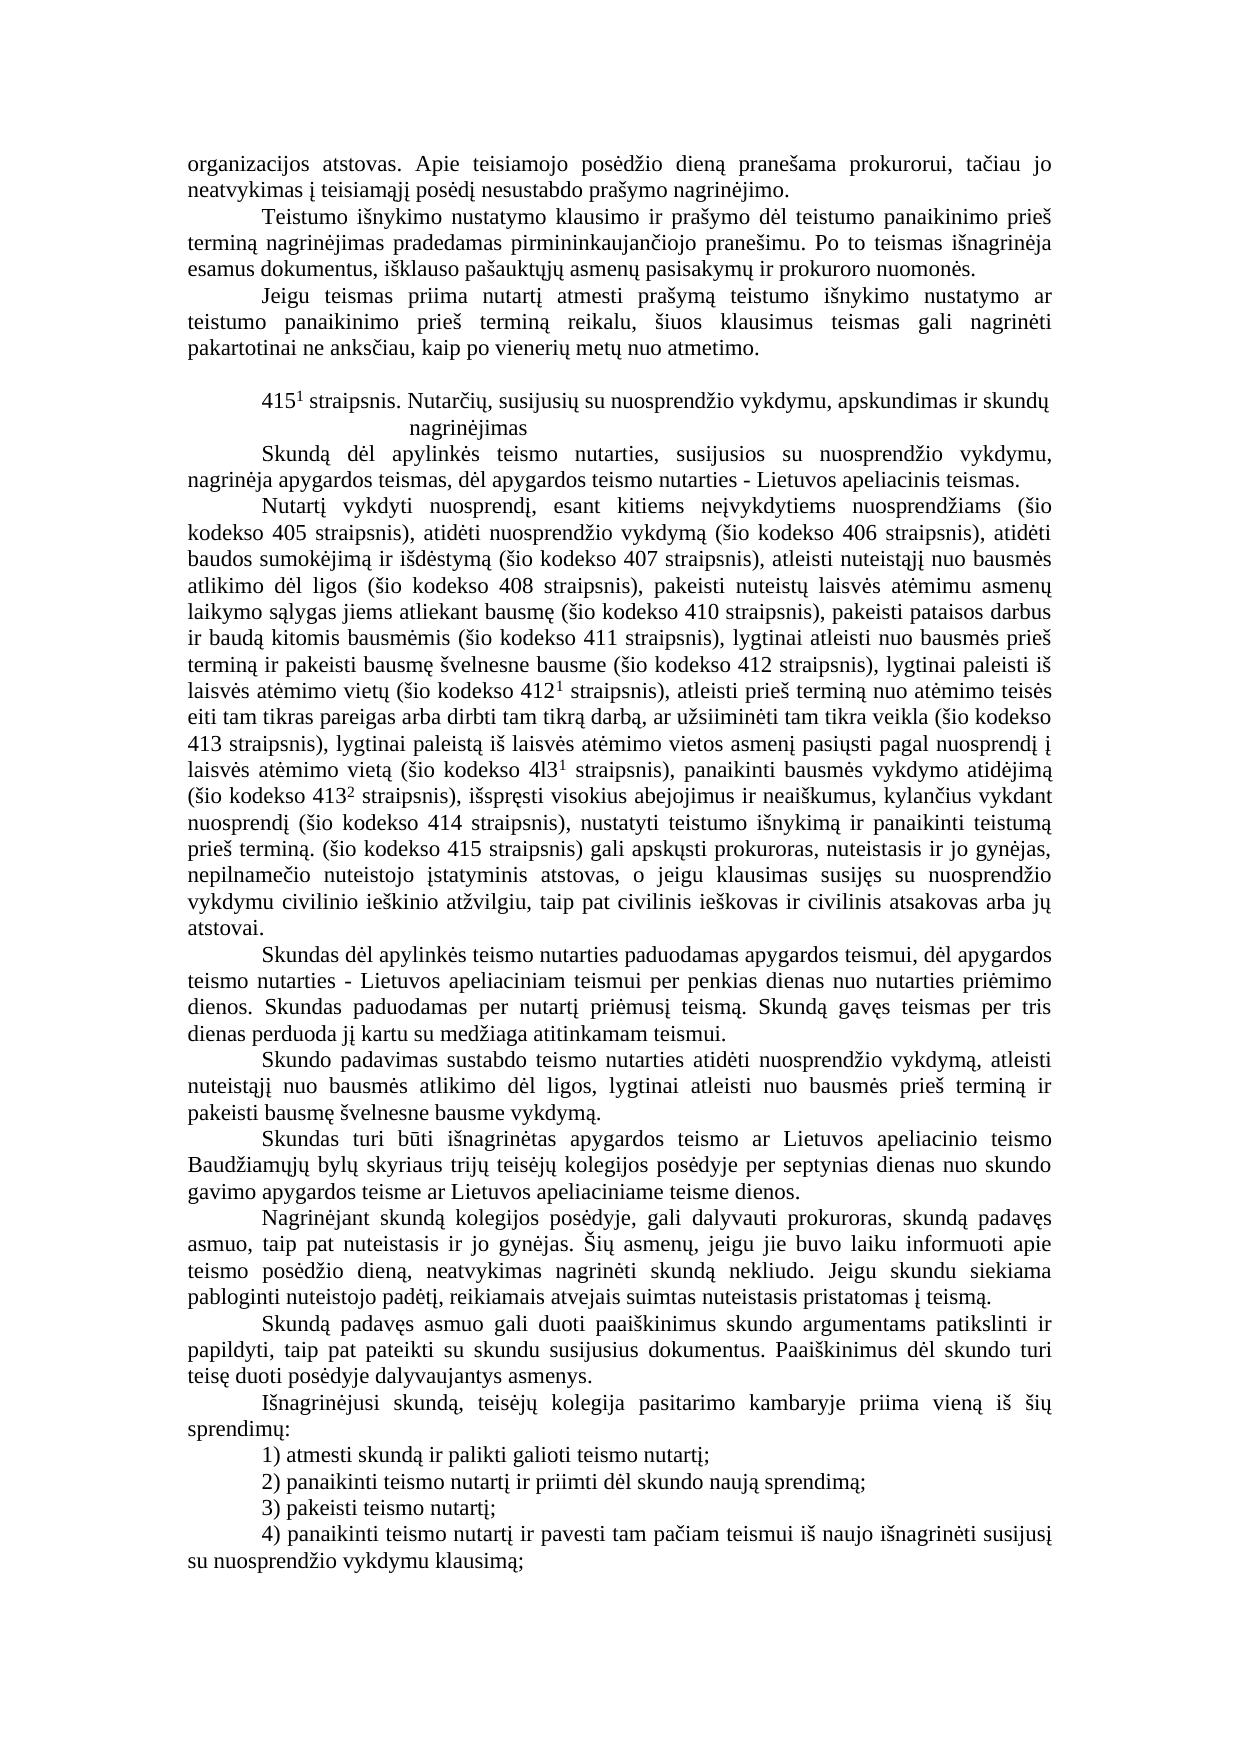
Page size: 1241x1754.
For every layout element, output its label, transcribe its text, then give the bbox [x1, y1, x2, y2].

text 4) panaikinti teismo nutartį ir pavesti tam pačiam teismui iš naujo išnagrinėti susijusį su nuosprendžio vykdymu klausimą; [187, 1520, 1053, 1573]
text Teistumo išnykimo nustatymo klausimo ir prašymo dėl teistumo panaikinimo prieš terminą nagrinėjimas pradedamas pirmininkaujančiojo pranešimu. Po to teismas išnagrinėja esamus dokumentus, išklauso pašauktųjų asmenų pasisakymų ir prokuroro nuomonės. [187, 203, 1053, 282]
text Skundą dėl apylinkės teismo nutarties, susijusios su nuosprendžio vykdymu, nagrinėja apygardos teismas, dėl apygardos teismo nutarties - Lietuvos apeliacinis teismas. [187, 440, 1053, 493]
text 1) atmesti skundą ir palikti galioti teismo nutartį; [187, 1441, 1053, 1468]
text Skundo padavimas sustabdo teismo nutarties atidėti nuosprendžio vykdymą, atleisti nuteistąjį nuo bausmės atlikimo dėl ligos, lygtinai atleisti nuo bausmės prieš terminą ir pakeisti bausmę švelnesne bausme vykdymą. [187, 1046, 1053, 1125]
text 4151 straipsnis. Nutarčių, susijusių su nuosprendžio vykdymu, apskundimas ir skundų [261, 387, 1053, 413]
text organizacijos atstovas. Apie teisiamojo posėdžio dieną pranešama prokurorui, tačiau jo neatvykimas į teisiamąjį posėdį nesustabdo prašymo nagrinėjimo. [187, 150, 1053, 203]
text Nagrinėjant skundą kolegijos posėdyje, gali dalyvauti prokuroras, skundą padavęs asmuo, taip pat nuteistasis ir jo gynėjas. Šių asmenų, jeigu jie buvo laiku informuoti apie teismo posėdžio dieną, neatvykimas nagrinėti skundą nekliudo. Jeigu skundu siekiama pabloginti nuteistojo padėtį, reikiamais atvejais suimtas nuteistasis pristatomas į teismą. [187, 1204, 1053, 1309]
text Nutartį vykdyti nuosprendį, esant kitiems neįvykdytiems nuosprendžiams (šio kodekso 405 straipsnis), atidėti nuosprendžio vykdymą (šio kodekso 406 straipsnis), atidėti baudos sumokėjimą ir išdėstymą (šio kodekso 407 straipsnis), atleisti nuteistąjį nuo bausmės atlikimo dėl ligos (šio kodekso 408 straipsnis), pakeisti nuteistų laisvės atėmimu asmenų laikymo sąlygas jiems atliekant bausmę (šio kodekso 410 straipsnis), pakeisti pataisos darbus ir baudą kitomis bausmėmis (šio kodekso 411 straipsnis), lygtinai atleisti nuo bausmės prieš terminą ir pakeisti bausmę švelnesne bausme (šio kodekso 412 straipsnis), lygtinai paleisti iš laisvės atėmimo vietų (šio kodekso 4121 straipsnis), atleisti prieš terminą nuo atėmimo teisės eiti tam tikras pareigas arba dirbti tam tikrą darbą, ar užsiiminėti tam tikra veikla (šio kodekso 413 straipsnis), lygtinai paleistą iš laisvės atėmimo vietos asmenį pasiųsti pagal nuosprendį į laisvės atėmimo vietą (šio kodekso 4l31 straipsnis), panaikinti bausmės vykdymo atidėjimą (šio kodekso 4132 straipsnis), išspręsti visokius abejojimus ir neaiškumus, kylančius vykdant nuosprendį (šio kodekso 414 straipsnis), nustatyti teistumo išnykimą ir panaikinti teistumą prieš terminą. (šio kodekso 415 straipsnis) gali apskųsti prokuroras, nuteistasis ir jo gynėjas, nepilnamečio nuteistojo įstatyminis atstovas, o jeigu klausimas susijęs su nuosprendžio vykdymu civilinio ieškinio atžvilgiu, taip pat civilinis ieškovas ir civilinis atsakovas arba jų atstovai. [187, 493, 1053, 941]
text Skundas turi būti išnagrinėtas apygardos teismo ar Lietuvos apeliacinio teismo Baudžiamųjų bylų skyriaus trijų teisėjų kolegijos posėdyje per septynias dienas nuo skundo gavimo apygardos teisme ar Lietuvos apeliaciniame teisme dienos. [187, 1125, 1053, 1204]
text Išnagrinėjusi skundą, teisėjų kolegija pasitarimo kambaryje priima vieną iš šių sprendimų: [187, 1389, 1053, 1441]
text 2) panaikinti teismo nutartį ir priimti dėl skundo naują sprendimą; [187, 1468, 1053, 1494]
text Skundas dėl apylinkės teismo nutarties paduodamas apygardos teismui, dėl apygardos teismo nutarties - Lietuvos apeliaciniam teismui per penkias dienas nuo nutarties priėmimo dienos. Skundas paduodamas per nutartį priėmusį teismą. Skundą gavęs teismas per tris dienas perduoda jį kartu su medžiaga atitinkamam teismui. [187, 941, 1053, 1046]
text Skundą padavęs asmuo gali duoti paaiškinimus skundo argumentams patikslinti ir papildyti, taip pat pateikti su skundu susijusius dokumentus. Paaiškinimus dėl skundo turi teisę duoti posėdyje dalyvaujantys asmenys. [187, 1309, 1053, 1389]
text 3) pakeisti teismo nutartį; [187, 1494, 1053, 1520]
text nagrinėjimas [334, 413, 1053, 440]
text Jeigu teismas priima nutartį atmesti prašymą teistumo išnykimo nustatymo ar teistumo panaikinimo prieš terminą reikalu, šiuos klausimus teismas gali nagrinėti pakartotinai ne anksčiau, kaip po vienerių metų nuo atmetimo. [187, 282, 1053, 361]
